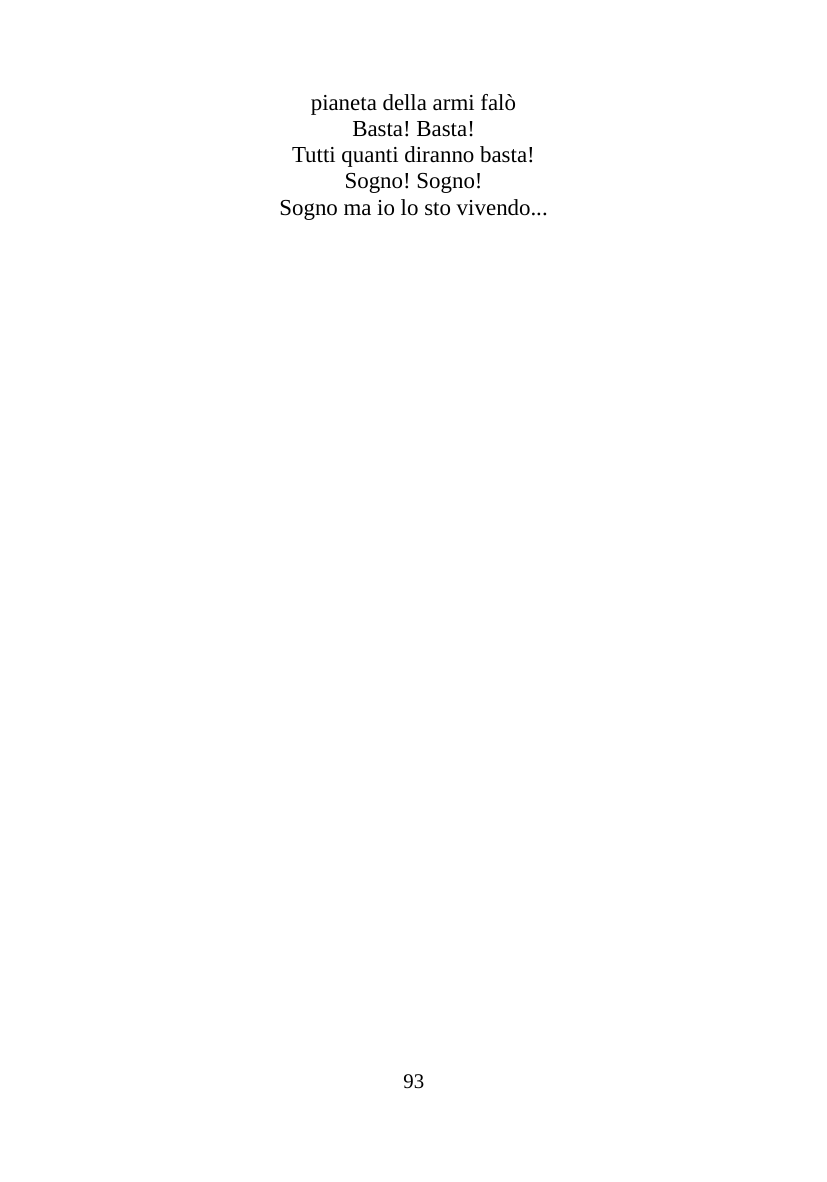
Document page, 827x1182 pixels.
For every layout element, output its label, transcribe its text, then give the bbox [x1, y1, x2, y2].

text Basta! Basta! [88, 115, 738, 141]
text Tutti quanti diranno basta! [88, 141, 738, 168]
text pianeta della armi falò [88, 88, 738, 115]
text Sogno! Sogno! [88, 168, 738, 194]
text Sogno ma io lo sto vivendo... [88, 194, 738, 220]
